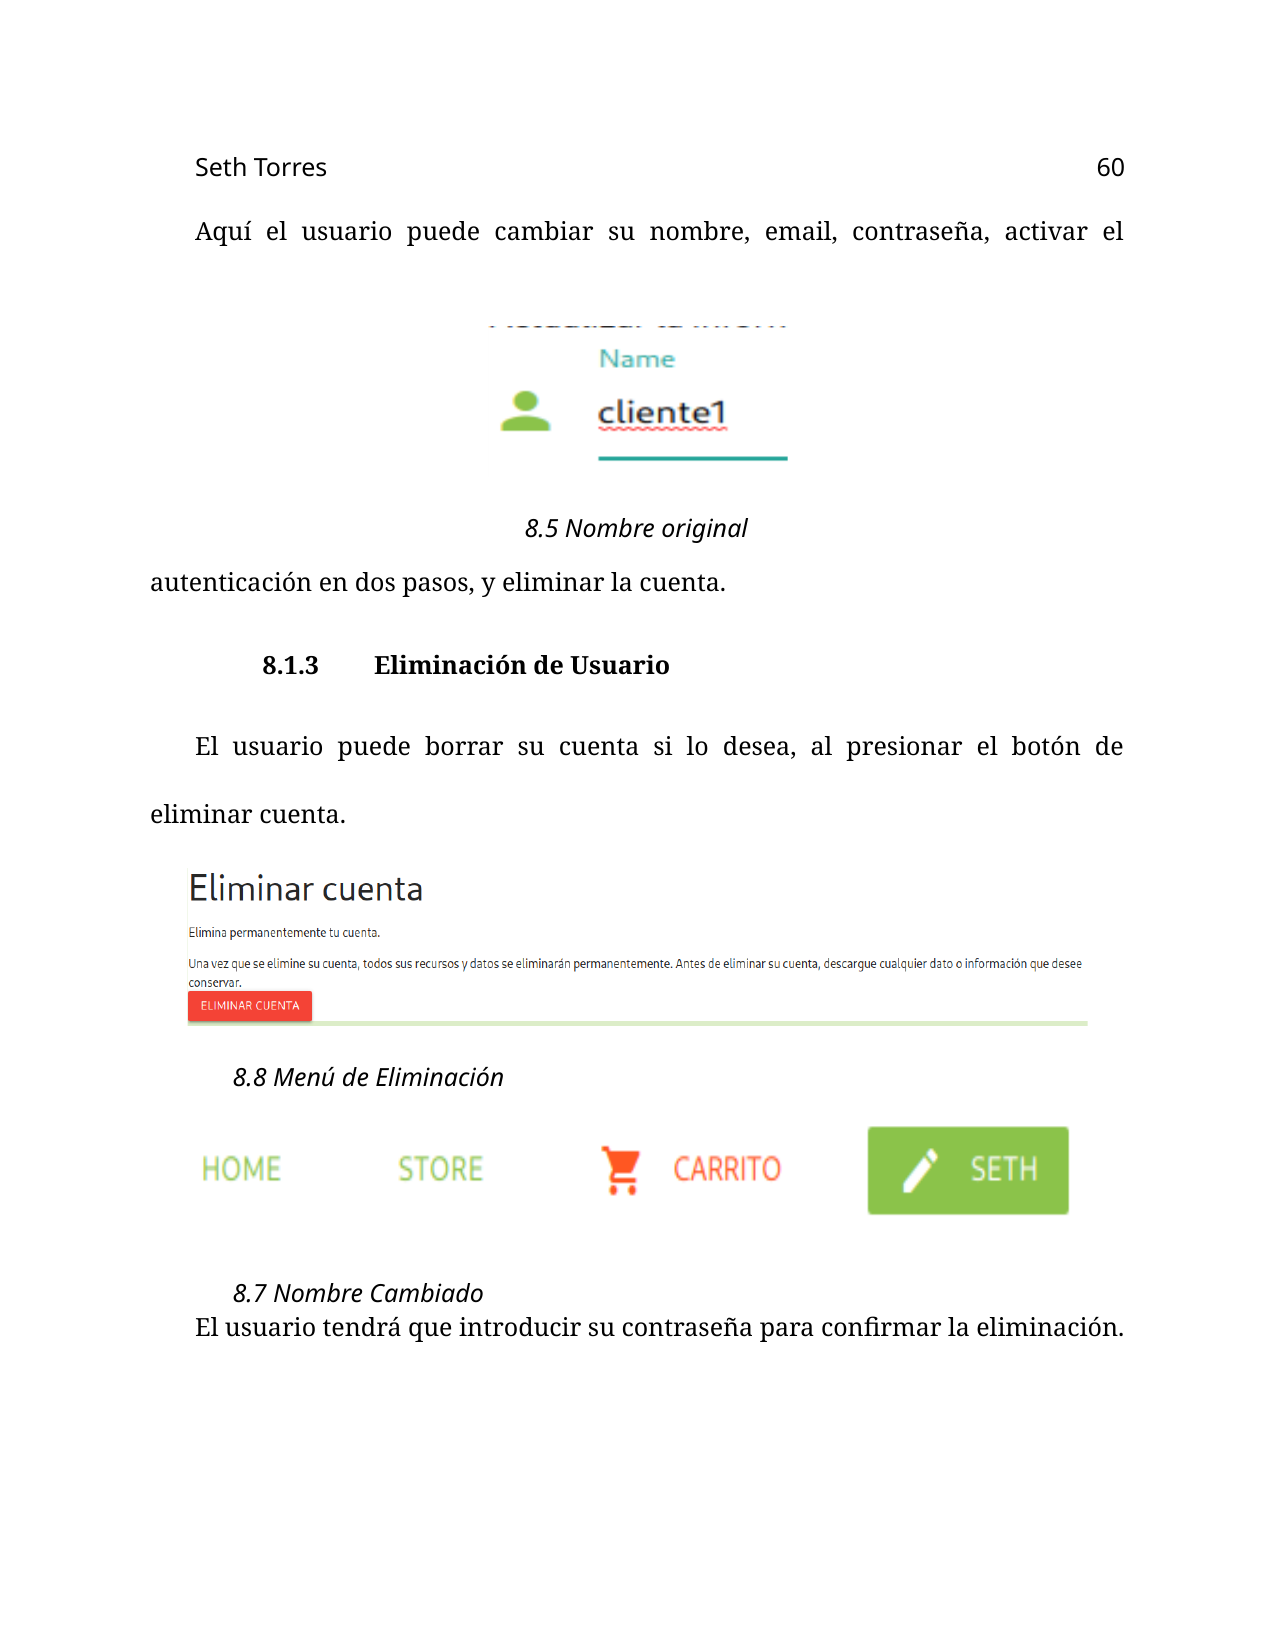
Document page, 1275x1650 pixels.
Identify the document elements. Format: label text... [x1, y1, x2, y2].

text 8.5 Nombre original [479, 477, 796, 545]
text [187, 856, 1087, 868]
text 8.8 Menú de Eliminación [187, 1026, 1087, 1094]
subtitle Eliminación de Usuario [262, 648, 1125, 682]
picture [187, 1091, 1088, 1242]
text Aquí el usuario puede cambiar su nombre, email, contraseña, activar el autenticación en dos pasos, y eliminar la cuenta. [150, 213, 1125, 599]
text El usuario tendrá que introducir su contraseña para confirmar la eliminación. [150, 865, 1125, 1344]
picture [487, 326, 788, 477]
picture [187, 868, 1088, 1026]
text 8.7 Nombre Cambiado [187, 1242, 1087, 1310]
text El usuario puede borrar su cuenta si lo desea, al presionar el botón de eliminar cuenta. [150, 728, 1125, 831]
